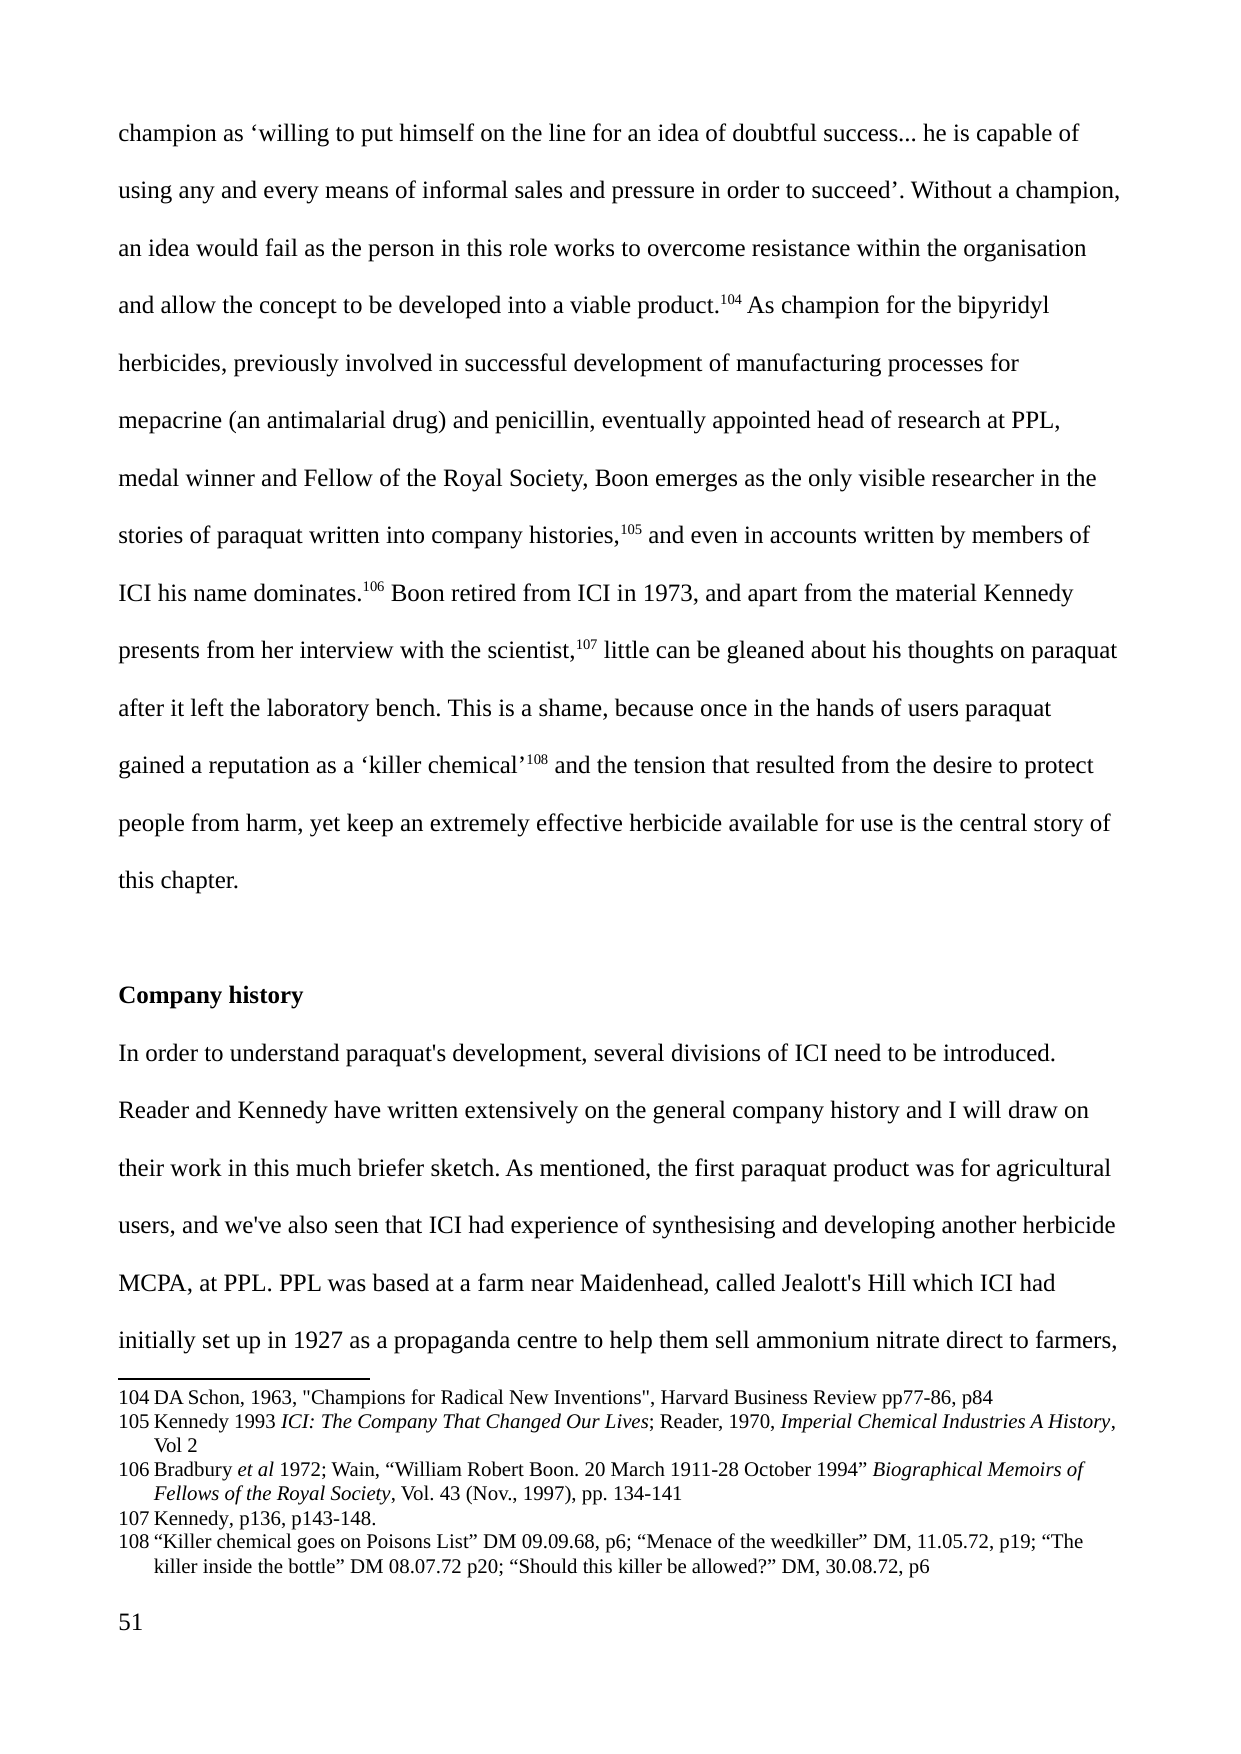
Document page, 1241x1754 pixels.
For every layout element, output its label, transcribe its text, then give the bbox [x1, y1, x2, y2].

text In order to understand paraquat's development, several divisions of ICI need to be introduced. Reader and Kennedy have written extensively on the general company history and I will draw on their work in this much briefer sketch. As mentioned, the first paraquat product was for agricultural users, and we've also seen that ICI had experience of synthesising and developing another herbicide MCPA, at PPL. PPL was based at a farm near Maidenhead, called Jealott's Hill which ICI had initially set up in 1927 as a propaganda centre to help them sell ammonium nitrate direct to farmers, [118, 1038, 1122, 1354]
text champion as ‘willing to put himself on the line for an idea of doubtful success... he is capable of using any and every means of informal sales and pressure in order to succeed’. Without a champion, an idea would fail as the person in this role works to overcome resistance within the organisation and allow the concept to be developed into a viable product. As champion for the bipyridyl herbicides, previously involved in successful development of manufacturing processes for mepacrine (an antimalarial drug) and penicillin, eventually appointed head of research at PPL, medal winner and Fellow of the Royal Society, Boon emerges as the only visible researcher in the stories of paraquat written into company histories, and even in accounts written by members of ICI his name dominates. Boon retired from ICI in 1973, and apart from the material Kennedy presents from her interview with the scientist, little can be gleaned about his thoughts on paraquat after it left the laboratory bench. This is a shame, because once in the hands of users paraquat gained a reputation as a ‘killer chemical’ and the tension that resulted from the desire to protect people from harm, yet keep an extremely effective herbicide available for use is the central story of this chapter. [118, 118, 1122, 894]
text Kennedy 1993 ICI: The Company That Changed Our Lives; Reader, 1970, Imperial Chemical Industries A History, Vol 2 [118, 1409, 1122, 1457]
text “Killer chemical goes on Poisons List” DM 09.09.68, p6; “Menace of the weedkiller” DM, 11.05.72, p19; “The killer inside the bottle” DM 08.07.72 p20; “Should this killer be allowed?” DM, 30.08.72, p6 [118, 1529, 1122, 1578]
text Company history [118, 981, 1122, 1009]
text Kennedy, p136, p143-148. [118, 1505, 1122, 1529]
text DA Schon, 1963, "Champions for Radical New Inventions", Harvard Business Review pp77-86, p84 [118, 1385, 1122, 1409]
text Bradbury et al 1972; Wain, “William Robert Boon. 20 March 1911-28 October 1994” Biographical Memoirs of Fellows of the Royal Society, Vol. 43 (Nov., 1997), pp. 134-141 [118, 1457, 1122, 1505]
